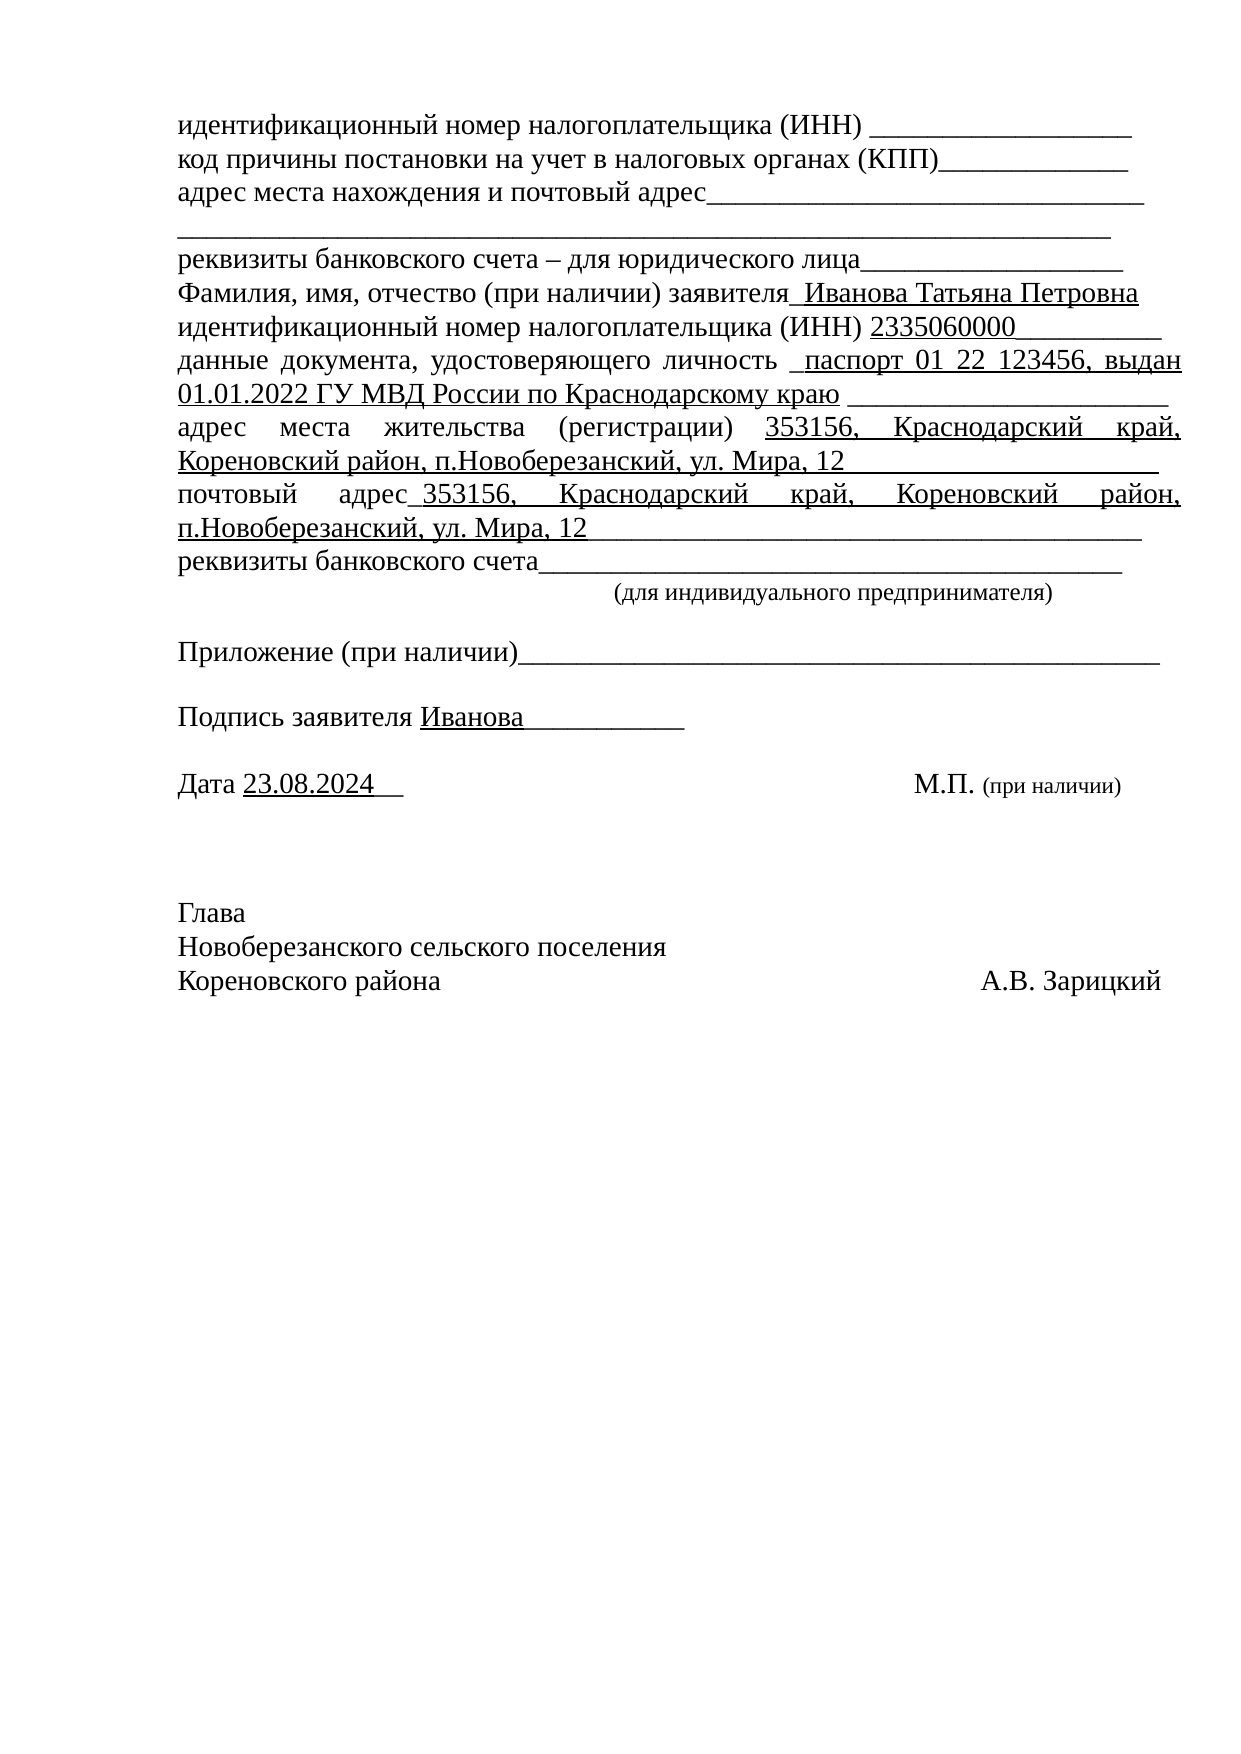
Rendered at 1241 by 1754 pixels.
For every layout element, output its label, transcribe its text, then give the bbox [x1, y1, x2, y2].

text Глава [177, 896, 1181, 929]
text Новоберезанского сельского поселения [177, 929, 1181, 963]
text код причины постановки на учет в налоговых органах (КПП)_____________ [177, 141, 1181, 174]
text Кореновского района А.В. Зарицкий [177, 963, 1181, 996]
text Подпись заявителя Иванова___________ [177, 699, 1181, 733]
table_header [166, 1466, 605, 1633]
text адрес места нахождения и почтовый адрес______________________________ [177, 174, 1181, 208]
text почтовый адрес_353156, Краснодарский край, Кореновский район, п.Новоберезанский, ул. Мира, 12______________________________________ [177, 476, 1181, 543]
text Дата 23.08.2024__ М.П. (при наличии) [177, 766, 1181, 800]
text идентификационный номер налогоплательщика (ИНН) 2335060000__________ [177, 309, 1181, 342]
text реквизиты банковского счета – для юридического лица__________________ [177, 242, 1181, 275]
text Приложение (при наличии)____________________________________________ [177, 634, 1181, 668]
text (для индивидуального предпринимателя) [177, 577, 1181, 606]
text реквизиты банковского счета________________________________________ [177, 543, 1181, 577]
text ________________________________________________________________ [177, 208, 1181, 242]
text адрес места жительства (регистрации) 353156, Краснодарский край, Кореновский район, п.Новоберезанский, ул. Мира, 12_____________________ [177, 409, 1181, 476]
text идентификационный номер налогоплательщика (ИНН) __________________ [177, 107, 1181, 141]
text Фамилия, имя, отчество (при наличии) заявителя_Иванова Татьяна Петровна [177, 275, 1181, 309]
text данные документа, удостоверяющего личность _паспорт 01 22 123456, выдан 01.01.2022 ГУ МВД России по Краснодарскому краю ______________________ [177, 342, 1181, 409]
table_header [605, 1466, 1163, 1633]
